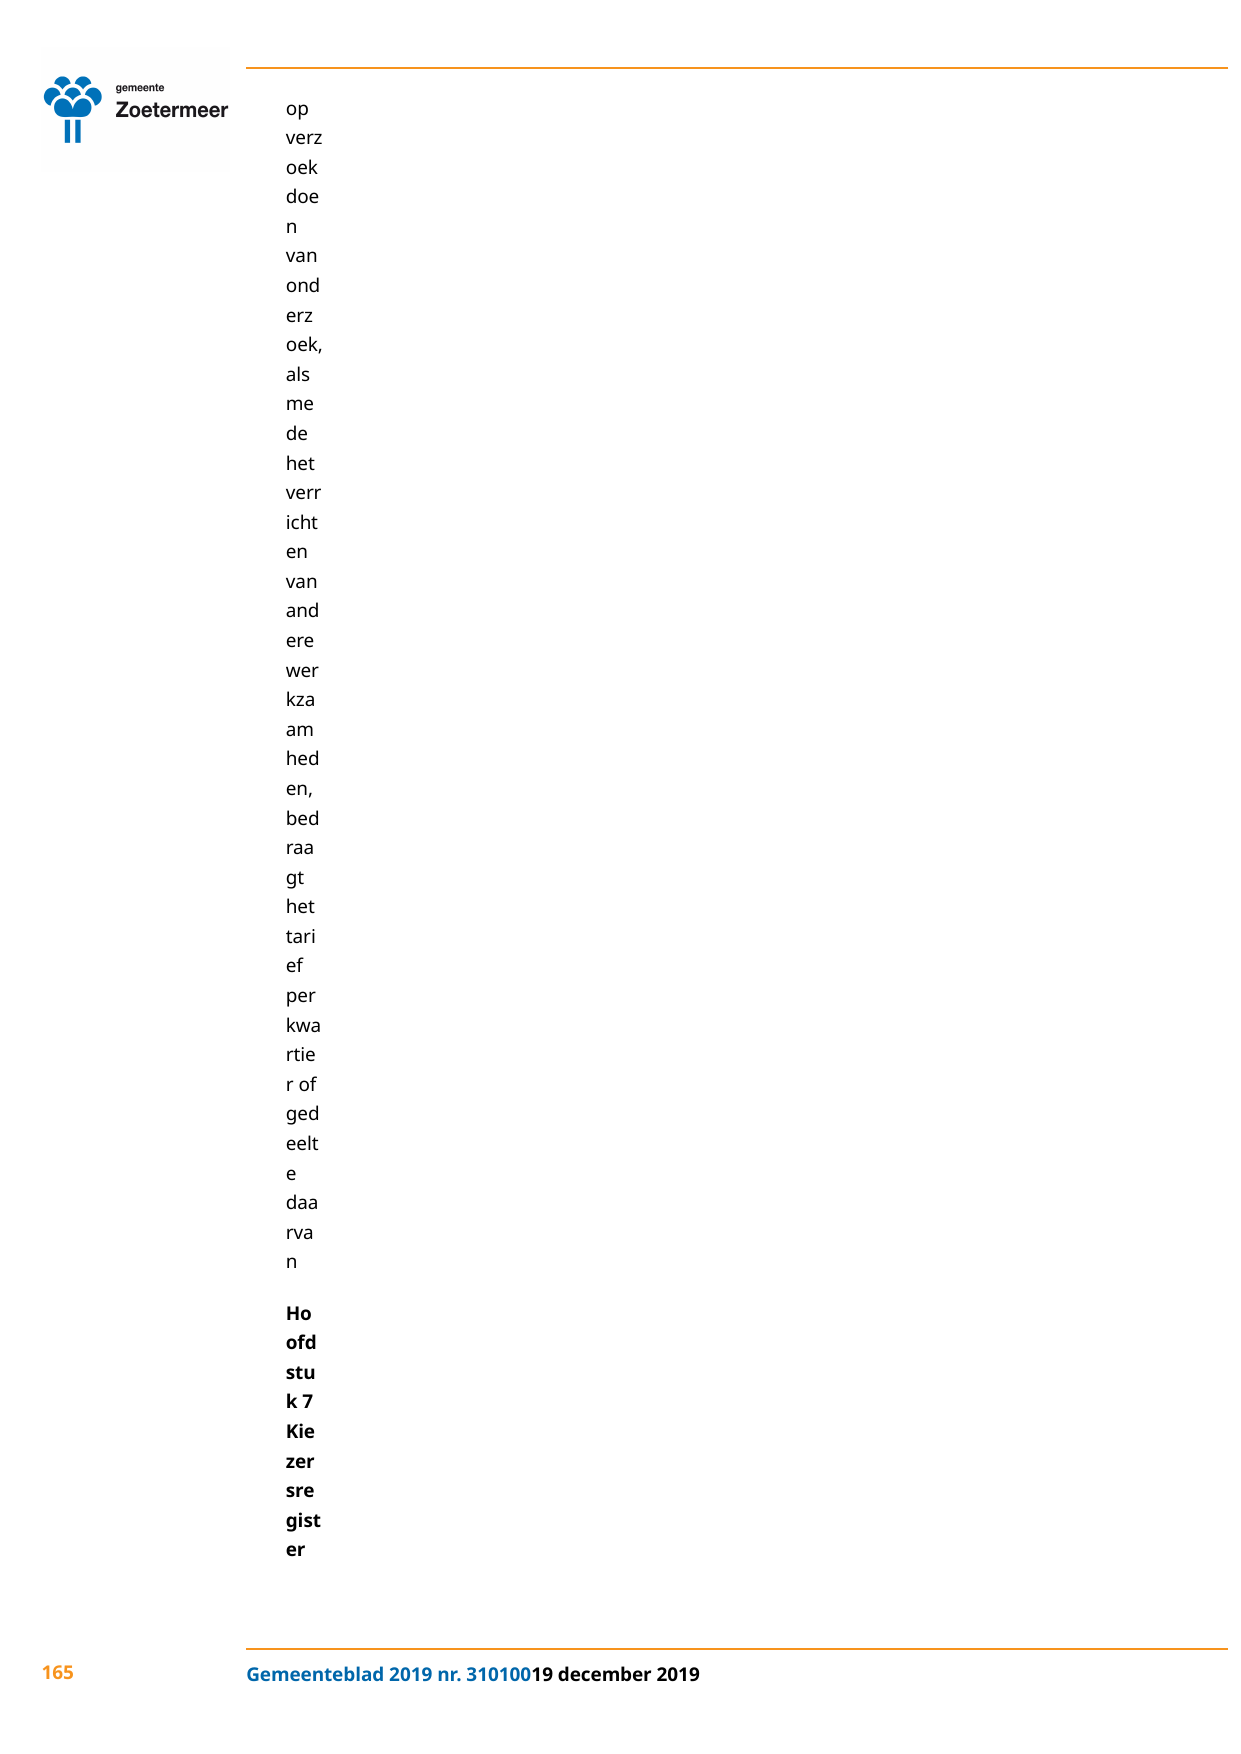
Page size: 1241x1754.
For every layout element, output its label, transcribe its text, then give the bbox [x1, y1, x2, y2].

table_cell [361, 95, 398, 1274]
table_cell Hoofdstuk 7 Kiezersregister [286, 1300, 323, 1562]
table_cell [323, 1274, 361, 1300]
table_cell [361, 1563, 398, 1588]
table_cell [248, 95, 286, 1274]
table_cell [286, 1563, 323, 1588]
table_cell [286, 1274, 323, 1300]
table_cell [248, 1274, 286, 1300]
table_cell [361, 1300, 398, 1562]
table_cell op verzoek doen van onderzoek, alsmede het verrichten van andere werkzaamheden, bedraagt het tarief per kwartier of gedeelte daarvan [286, 95, 323, 1274]
table_cell [361, 1274, 398, 1300]
table_cell [248, 1563, 286, 1588]
picture [41, 47, 231, 172]
table_cell [323, 1563, 361, 1588]
table_cell [323, 1300, 361, 1562]
table_cell [323, 95, 361, 1274]
table_cell [248, 1300, 286, 1562]
